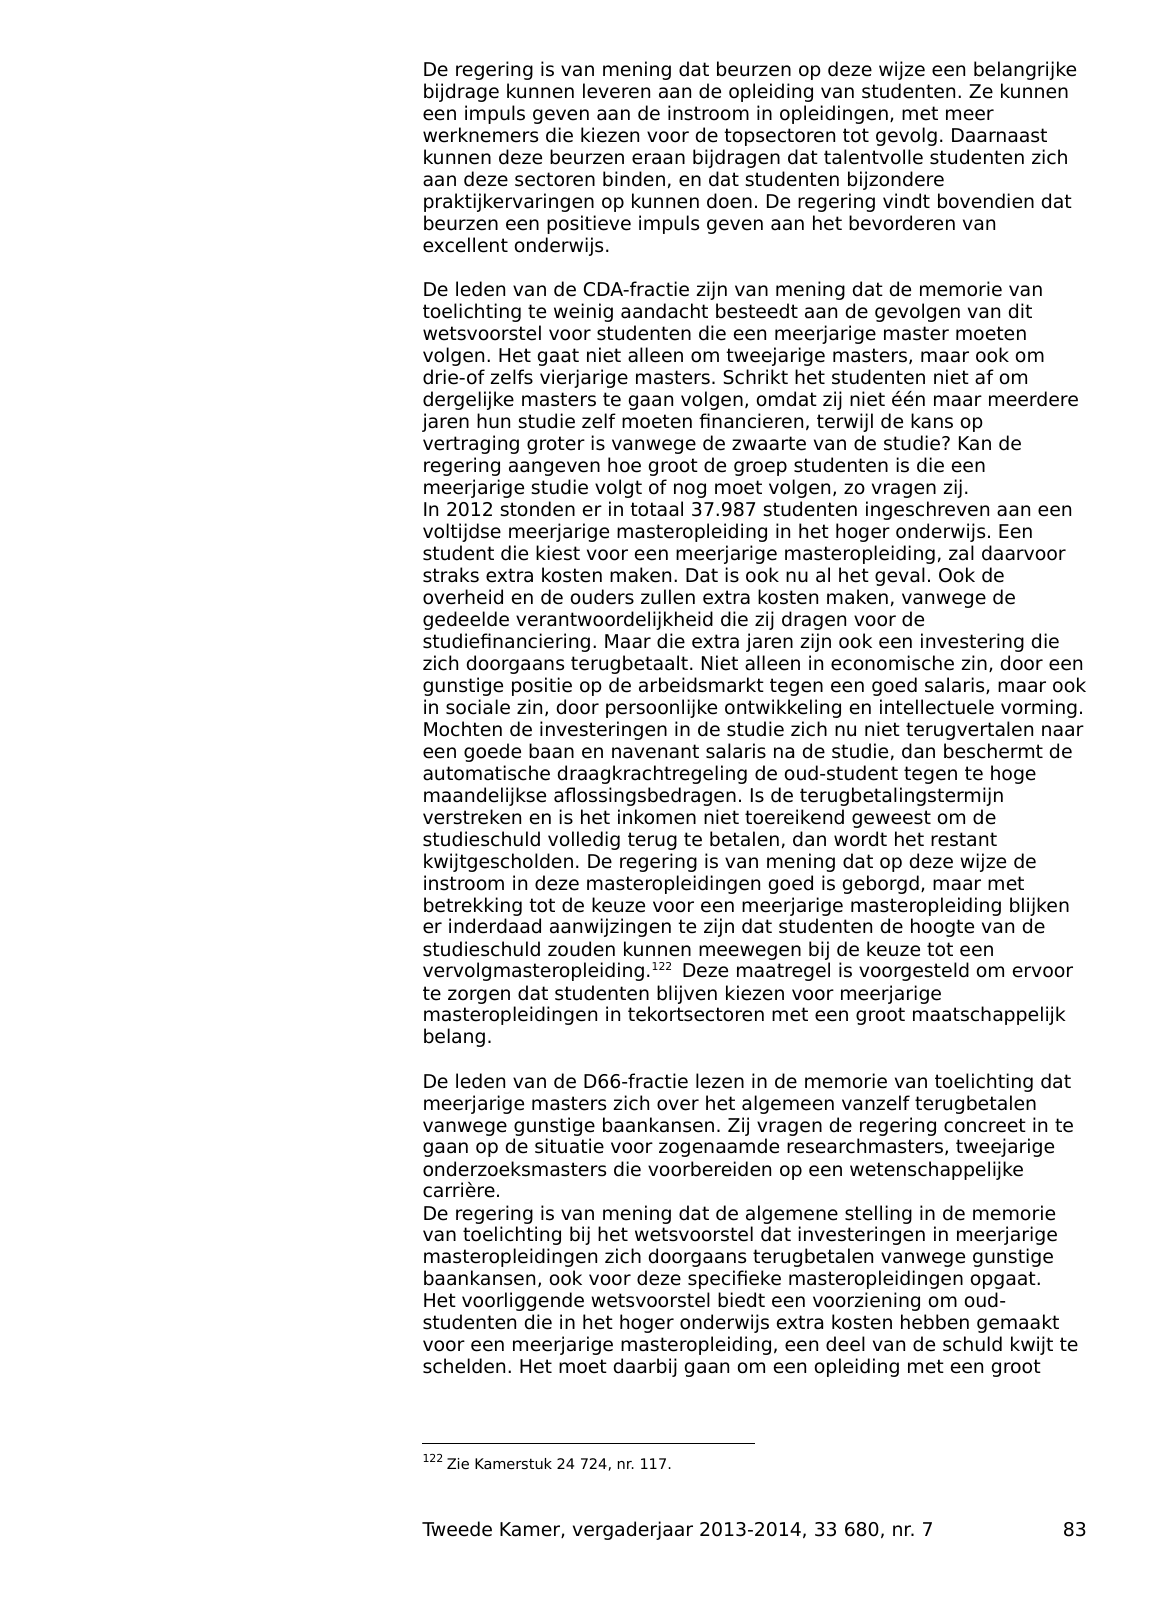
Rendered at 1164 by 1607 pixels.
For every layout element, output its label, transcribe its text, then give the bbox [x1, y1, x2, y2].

text Zie Kamerstuk 24 724, nr. 117. [422, 1452, 1087, 1474]
text In 2012 stonden er in totaal 37.987 studenten ingeschreven aan een voltijdse meerjarige masteropleiding in het hoger onderwijs. Een student die kiest voor een meerjarige masteropleiding, zal daarvoor straks extra kosten maken. Dat is ook nu al het geval. Ook de overheid en de ouders zullen extra kosten maken, vanwege de gedeelde verantwoordelijkheid die zij dragen voor de studiefinanciering. Maar die extra jaren zijn ook een investering die zich doorgaans terugbetaalt. Niet alleen in economische zin, door een gunstige positie op de arbeidsmarkt tegen een goed salaris, maar ook in sociale zin, door persoonlijke ontwikkeling en intellectuele vorming. [422, 499, 1087, 719]
text De leden van de D66-fractie lezen in de memorie van toelichting dat meerjarige masters zich over het algemeen vanzelf terugbetalen vanwege gunstige baankansen. Zij vragen de regering concreet in te gaan op de situatie voor zogenaamde researchmasters, tweejarige onderzoeksmasters die voorbereiden op een wetenschappelijke carrière. [422, 1071, 1087, 1202]
text De leden van de CDA-fractie zijn van mening dat de memorie van toelichting te weinig aandacht besteedt aan de gevolgen van dit wetsvoorstel voor studenten die een meerjarige master moeten volgen. Het gaat niet alleen om tweejarige masters, maar ook om drie-of zelfs vierjarige masters. Schrikt het studenten niet af om dergelijke masters te gaan volgen, omdat zij niet één maar meerdere jaren hun studie zelf moeten financieren, terwijl de kans op vertraging groter is vanwege de zwaarte van de studie? Kan de regering aangeven hoe groot de groep studenten is die een meerjarige studie volgt of nog moet volgen, zo vragen zij. [422, 279, 1087, 499]
text Het voorliggende wetsvoorstel biedt een voorziening om oud-studenten die in het hoger onderwijs extra kosten hebben gemaakt voor een meerjarige masteropleiding, een deel van de schuld kwijt te schelden. Het moet daarbij gaan om een opleiding met een groot [422, 1290, 1087, 1378]
text De regering is van mening dat de algemene stelling in de memorie van toelichting bij het wetsvoorstel dat investeringen in meerjarige masteropleidingen zich doorgaans terugbetalen vanwege gunstige baankansen, ook voor deze specifieke masteropleidingen opgaat. [422, 1202, 1087, 1290]
text Mochten de investeringen in de studie zich nu niet terugvertalen naar een goede baan en navenant salaris na de studie, dan beschermt de automatische draagkrachtregeling de oud-student tegen te hoge maandelijkse aflossingsbedragen. Is de terugbetalingstermijn verstreken en is het inkomen niet toereikend geweest om de studieschuld volledig terug te betalen, dan wordt het restant kwijtgescholden. De regering is van mening dat op deze wijze de instroom in deze masteropleidingen goed is geborgd, maar met betrekking tot de keuze voor een meerjarige masteropleiding blijken er inderdaad aanwijzingen te zijn dat studenten de hoogte van de studieschuld zouden kunnen meewegen bij de keuze tot een vervolgmasteropleiding. Deze maatregel is voorgesteld om ervoor te zorgen dat studenten blijven kiezen voor meerjarige masteropleidingen in tekortsectoren met een groot maatschappelijk belang. [422, 719, 1087, 1048]
text De regering is van mening dat beurzen op deze wijze een belangrijke bijdrage kunnen leveren aan de opleiding van studenten. Ze kunnen een impuls geven aan de instroom in opleidingen, met meer werknemers die kiezen voor de topsectoren tot gevolg. Daarnaast kunnen deze beurzen eraan bijdragen dat talentvolle studenten zich aan deze sectoren binden, en dat studenten bijzondere praktijkervaringen op kunnen doen. De regering vindt bovendien dat beurzen een positieve impuls geven aan het bevorderen van excellent onderwijs. [422, 59, 1087, 257]
